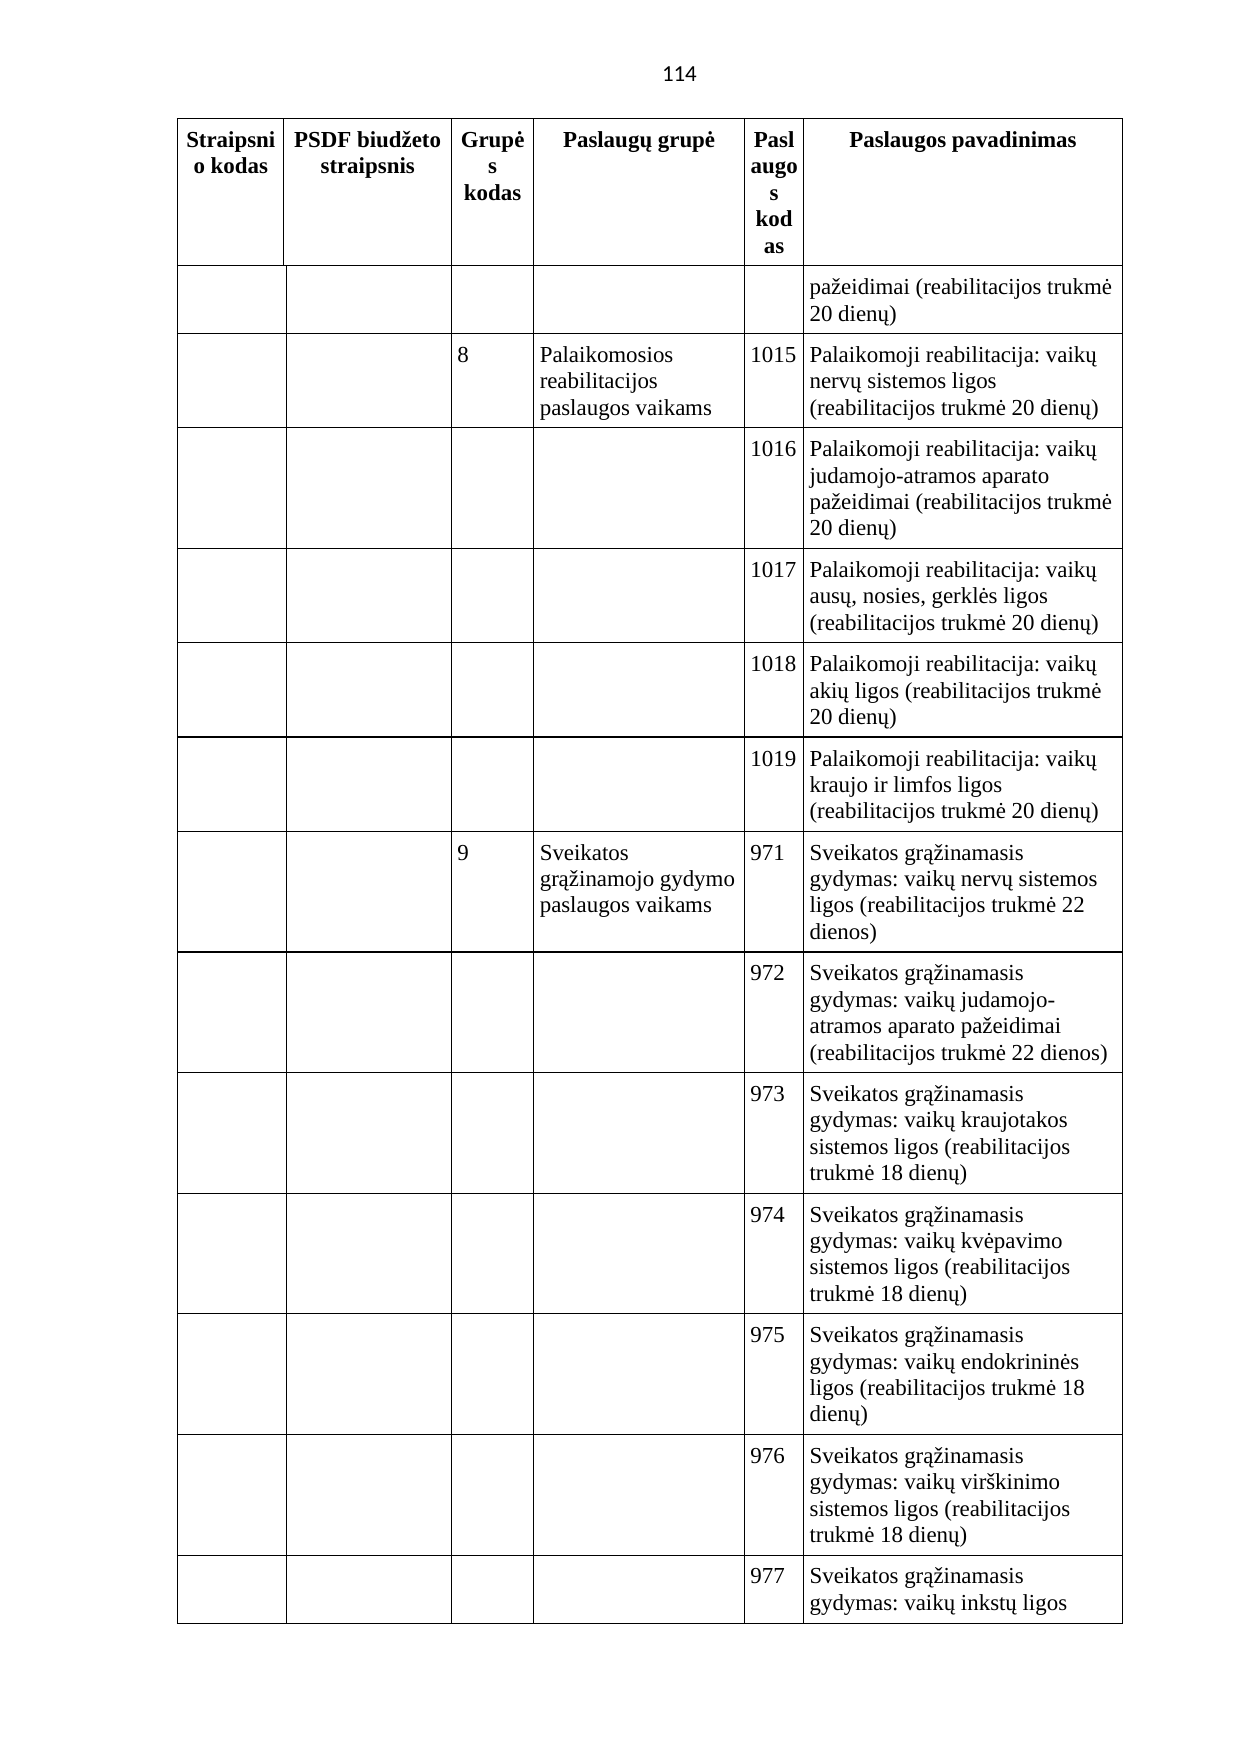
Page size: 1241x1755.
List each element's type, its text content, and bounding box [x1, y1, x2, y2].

table_cell [287, 832, 451, 951]
table_cell Sveikatos grąžinamasis gydymas: vaikų virškinimo sistemos ligos (reabilitacijos trukmė 18 dienų) [804, 1435, 1122, 1554]
table_cell [287, 1435, 451, 1554]
table_cell [452, 428, 533, 548]
table_cell [287, 428, 451, 548]
table_cell [452, 1194, 533, 1313]
table_cell [534, 738, 744, 831]
table_header Paslaugos pavadinimas [804, 119, 1122, 265]
table_cell 1016 [745, 428, 803, 548]
table_cell 1018 [745, 643, 803, 736]
table_cell [452, 1314, 533, 1434]
table_cell 976 [745, 1435, 803, 1554]
table_cell 973 [745, 1073, 803, 1193]
table_cell Sveikatos grąžinamasis gydymas: vaikų judamojo-atramos aparato pažeidimai (reabilitacijos trukmė 22 dienos) [804, 953, 1122, 1072]
table_cell [178, 643, 286, 736]
table_cell Sveikatos grąžinamasis gydymas: vaikų endokrininės ligos (reabilitacijos trukmė 18 dienų) [804, 1314, 1122, 1434]
table_cell [178, 1073, 286, 1193]
table_cell [178, 266, 286, 333]
table_cell Palaikomoji reabilitacija: vaikų ausų, nosies, gerklės ligos (reabilitacijos trukmė 20 dienų) [804, 549, 1122, 642]
table_cell 1015 [745, 334, 803, 427]
table_cell [178, 832, 286, 951]
table_header Paslaugos kodas [745, 119, 803, 265]
table_cell [452, 738, 533, 831]
table_cell [287, 266, 451, 333]
table_cell [178, 549, 286, 642]
table_cell [534, 1314, 744, 1434]
table_cell pažeidimai (reabilitacijos trukmė 20 dienų) [804, 266, 1122, 333]
table_cell [534, 953, 744, 1072]
table_cell 9 [452, 832, 533, 951]
table_cell [534, 1194, 744, 1313]
table_cell [534, 1556, 744, 1622]
table_cell 974 [745, 1194, 803, 1313]
table_cell [287, 549, 451, 642]
table_cell [452, 1073, 533, 1193]
table_cell Palaikomoji reabilitacija: vaikų judamojo-atramos aparato pažeidimai (reabilitacijos trukmė 20 dienų) [804, 428, 1122, 548]
table_cell [178, 334, 286, 427]
table_cell Palaikomoji reabilitacija: vaikų nervų sistemos ligos (reabilitacijos trukmė 20 dienų) [804, 334, 1122, 427]
table_cell 977 [745, 1556, 803, 1622]
table_cell [287, 334, 451, 427]
table_cell [534, 549, 744, 642]
table_cell [287, 643, 451, 736]
table_cell [178, 738, 286, 831]
table_header Straipsnio kodas [178, 119, 283, 265]
table_header Paslaugų grupė [534, 119, 744, 265]
table_cell [534, 428, 744, 548]
table_cell [452, 1435, 533, 1554]
table_cell 972 [745, 953, 803, 1072]
table_cell [534, 1435, 744, 1554]
table_cell [534, 643, 744, 736]
table_header Grupės kodas [452, 119, 533, 265]
table_cell Sveikatos grąžinamasis gydymas: vaikų nervų sistemos ligos (reabilitacijos trukmė 22 dienos) [804, 832, 1122, 951]
table_cell Sveikatos grąžinamasis gydymas: vaikų kraujotakos sistemos ligos (reabilitacijos trukmė 18 dienų) [804, 1073, 1122, 1193]
table_cell [452, 266, 533, 333]
table_cell [287, 738, 451, 831]
table_cell Sveikatos grąžinamasis gydymas: vaikų inkstų ligos [804, 1556, 1122, 1622]
table_cell Palaikomoji reabilitacija: vaikų kraujo ir limfos ligos (reabilitacijos trukmė 20 dienų) [804, 738, 1122, 831]
table_cell [452, 643, 533, 736]
table_cell 1019 [745, 738, 803, 831]
table_cell [178, 1435, 286, 1554]
table_header PSDF biudžeto straipsnis [284, 119, 451, 265]
table_cell [452, 953, 533, 1072]
table_cell [745, 266, 803, 333]
table_cell [534, 266, 744, 333]
table_cell [178, 428, 286, 548]
table_cell Sveikatos grąžinamasis gydymas: vaikų kvėpavimo sistemos ligos (reabilitacijos trukmė 18 dienų) [804, 1194, 1122, 1313]
table_cell [178, 1314, 286, 1434]
table_cell Sveikatos grąžinamojo gydymo paslaugos vaikams [534, 832, 744, 951]
table_cell [452, 1556, 533, 1622]
table_cell Palaikomosios reabilitacijos paslaugos vaikams [534, 334, 744, 427]
table_cell 975 [745, 1314, 803, 1434]
table_cell [534, 1073, 744, 1193]
table_cell [178, 953, 286, 1072]
table_cell [287, 953, 451, 1072]
table_cell 971 [745, 832, 803, 951]
table_cell [178, 1556, 286, 1622]
table_cell [287, 1073, 451, 1193]
table_cell [287, 1194, 451, 1313]
table_cell Palaikomoji reabilitacija: vaikų akių ligos (reabilitacijos trukmė 20 dienų) [804, 643, 1122, 736]
table_cell 1017 [745, 549, 803, 642]
table_cell 8 [452, 334, 533, 427]
table_cell [452, 549, 533, 642]
table_cell [287, 1314, 451, 1434]
table_cell [178, 1194, 286, 1313]
table_cell [287, 1556, 451, 1622]
